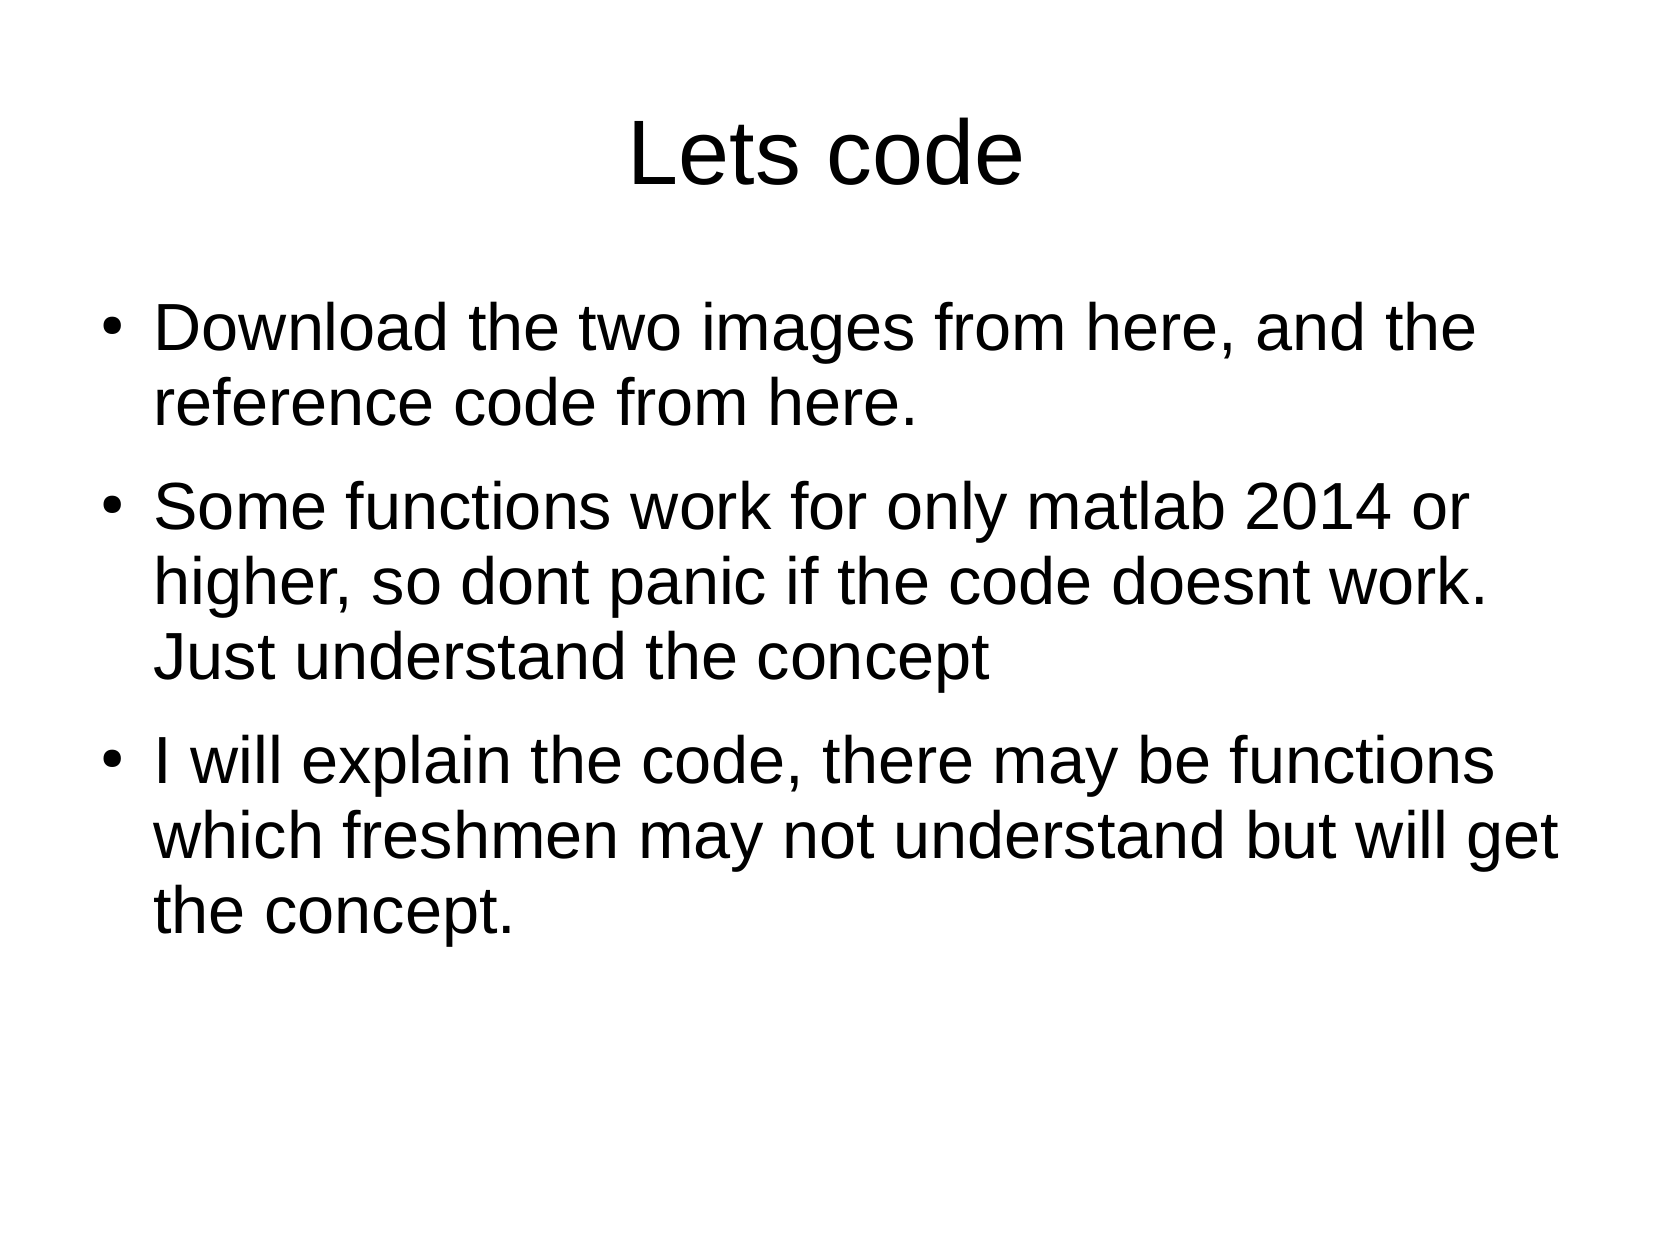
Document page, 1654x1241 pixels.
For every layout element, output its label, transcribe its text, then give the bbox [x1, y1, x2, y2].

list Download the two images from here, and the reference code from here. Some functions work for only matlab 2014 or higher, so dont panic if the code doesnt work. Just understand the concept I will explain the code, there may be functions which freshmen may not understand but will get the concept. [82, 290, 1571, 1010]
title Lets code [82, 49, 1571, 257]
